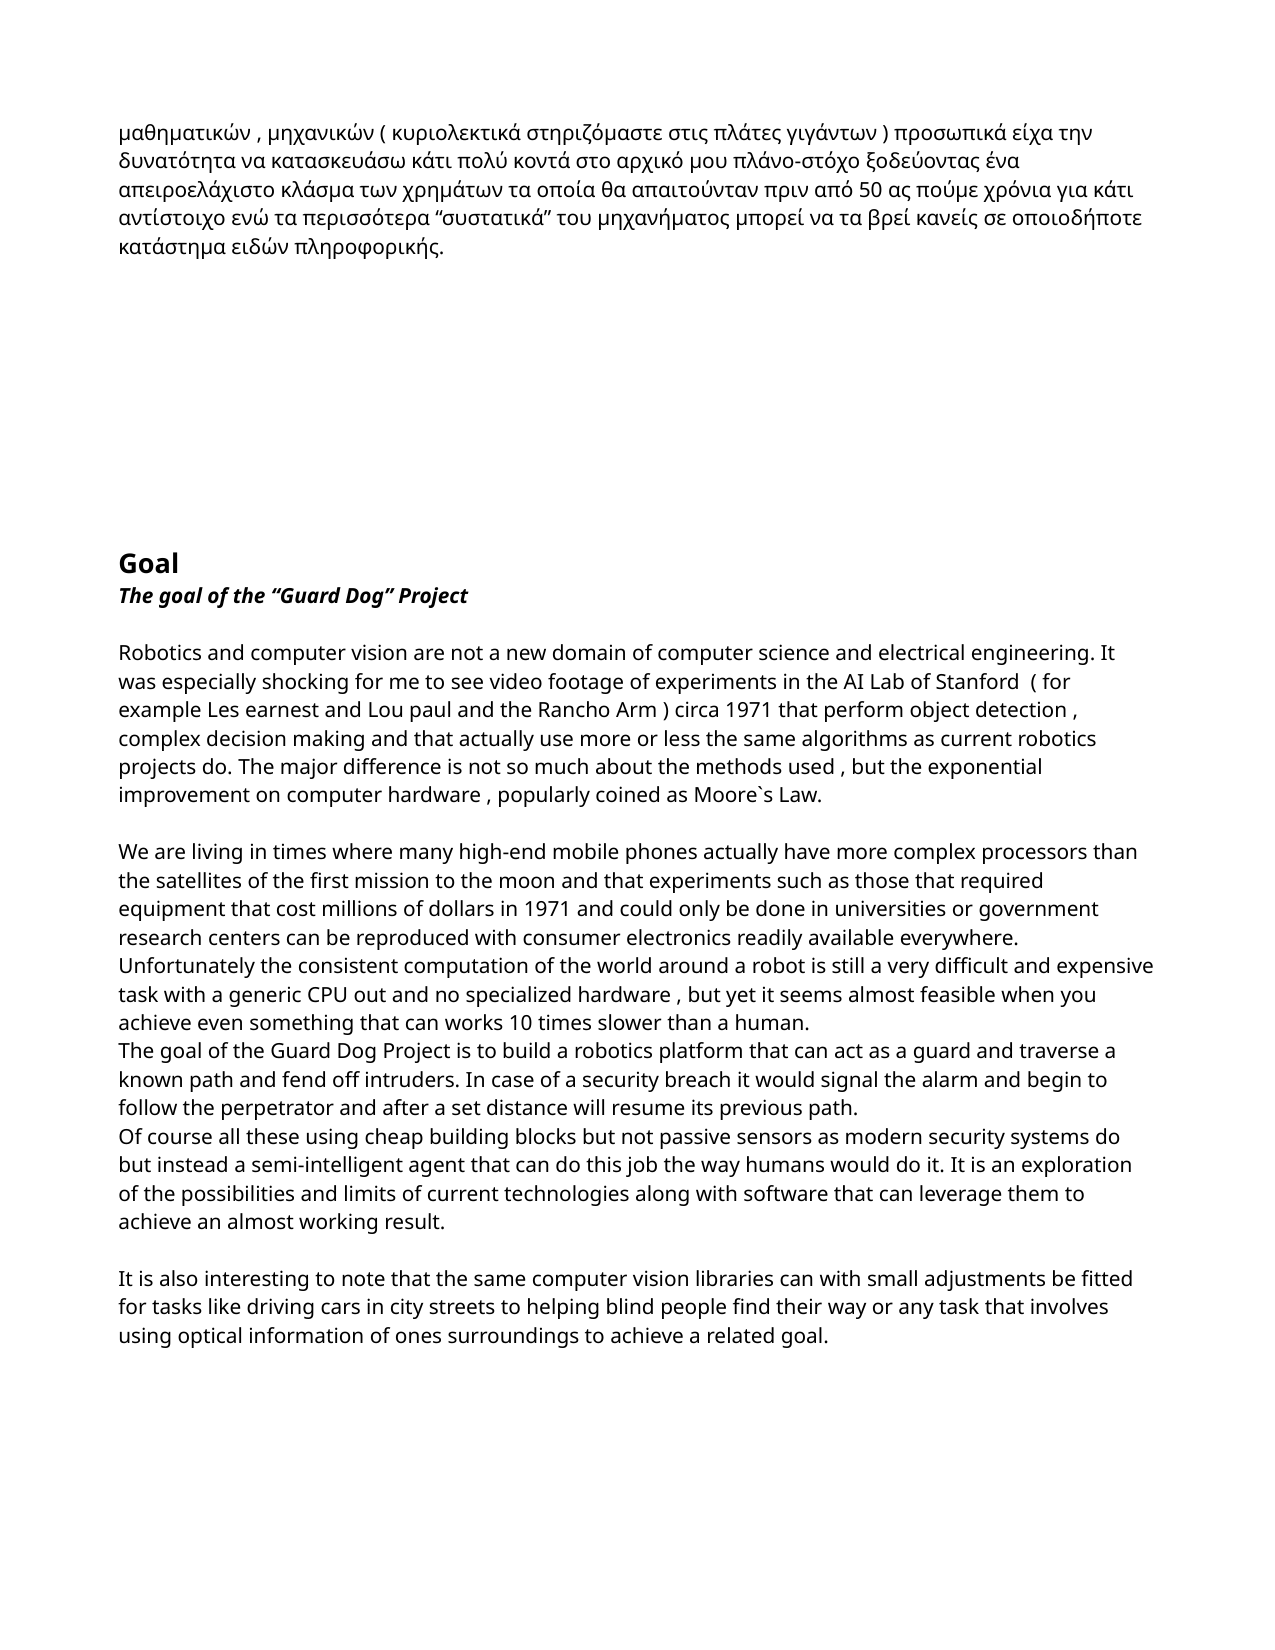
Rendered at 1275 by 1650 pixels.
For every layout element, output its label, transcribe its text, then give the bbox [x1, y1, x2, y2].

text The goal of the “Guard Dog” Project [118, 582, 1157, 610]
text We are living in times where many high-end mobile phones actually have more complex processors than the satellites of the first mission to the moon and that experiments such as those that required equipment that cost millions of dollars in 1971 and could only be done in universities or government research centers can be reproduced with consumer electronics readily available everywhere. Unfortunately the consistent computation of the world around a robot is still a very difficult and expensive task with a generic CPU out and no specialized hardware , but yet it seems almost feasible when you achieve even something that can works 10 times slower than a human. [118, 837, 1157, 1037]
text Of course all these using cheap building blocks but not passive sensors as modern security systems do but instead a semi-intelligent agent that can do this job the way humans would do it. It is an exploration of the possibilities and limits of current technologies along with software that can leverage them to achieve an almost working result. [118, 1122, 1157, 1236]
text It is also interesting to note that the same computer vision libraries can with small adjustments be fitted for tasks like driving cars in city streets to helping blind people find their way or any task that involves using optical information of ones surroundings to achieve a related goal. [118, 1264, 1157, 1349]
text μαθηματικών , μηχανικών ( κυριολεκτικά στηριζόμαστε στις πλάτες γιγάντων ) προσωπικά είχα την δυνατότητα να κατασκευάσω κάτι πολύ κοντά στο αρχικό μου πλάνο-στόχο ξοδεύοντας ένα απειροελάχιστο κλάσμα των χρημάτων τα οποία θα απαιτούνταν πριν από 50 ας πούμε χρόνια για κάτι αντίστοιχο ενώ τα περισσότερα “συστατικά” του μηχανήματος μπορεί να τα βρεί κανείς σε οποιοδήποτε κατάστημα ειδών πληροφορικής. [118, 118, 1157, 260]
text Goal [118, 545, 1157, 582]
text The goal of the Guard Dog Project is to build a robotics platform that can act as a guard and traverse a known path and fend off intruders. In case of a security breach it would signal the alarm and begin to follow the perpetrator and after a set distance will resume its previous path. [118, 1037, 1157, 1122]
text Robotics and computer vision are not a new domain of computer science and electrical engineering. It was especially shocking for me to see video footage of experiments in the AI Lab of Stanford ( for example Les earnest and Lou paul and the Rancho Arm ) circa 1971 that perform object detection , complex decision making and that actually use more or less the same algorithms as current robotics projects do. The major difference is not so much about the methods used , but the exponential improvement on computer hardware , popularly coined as Moore`s Law. [118, 638, 1157, 809]
